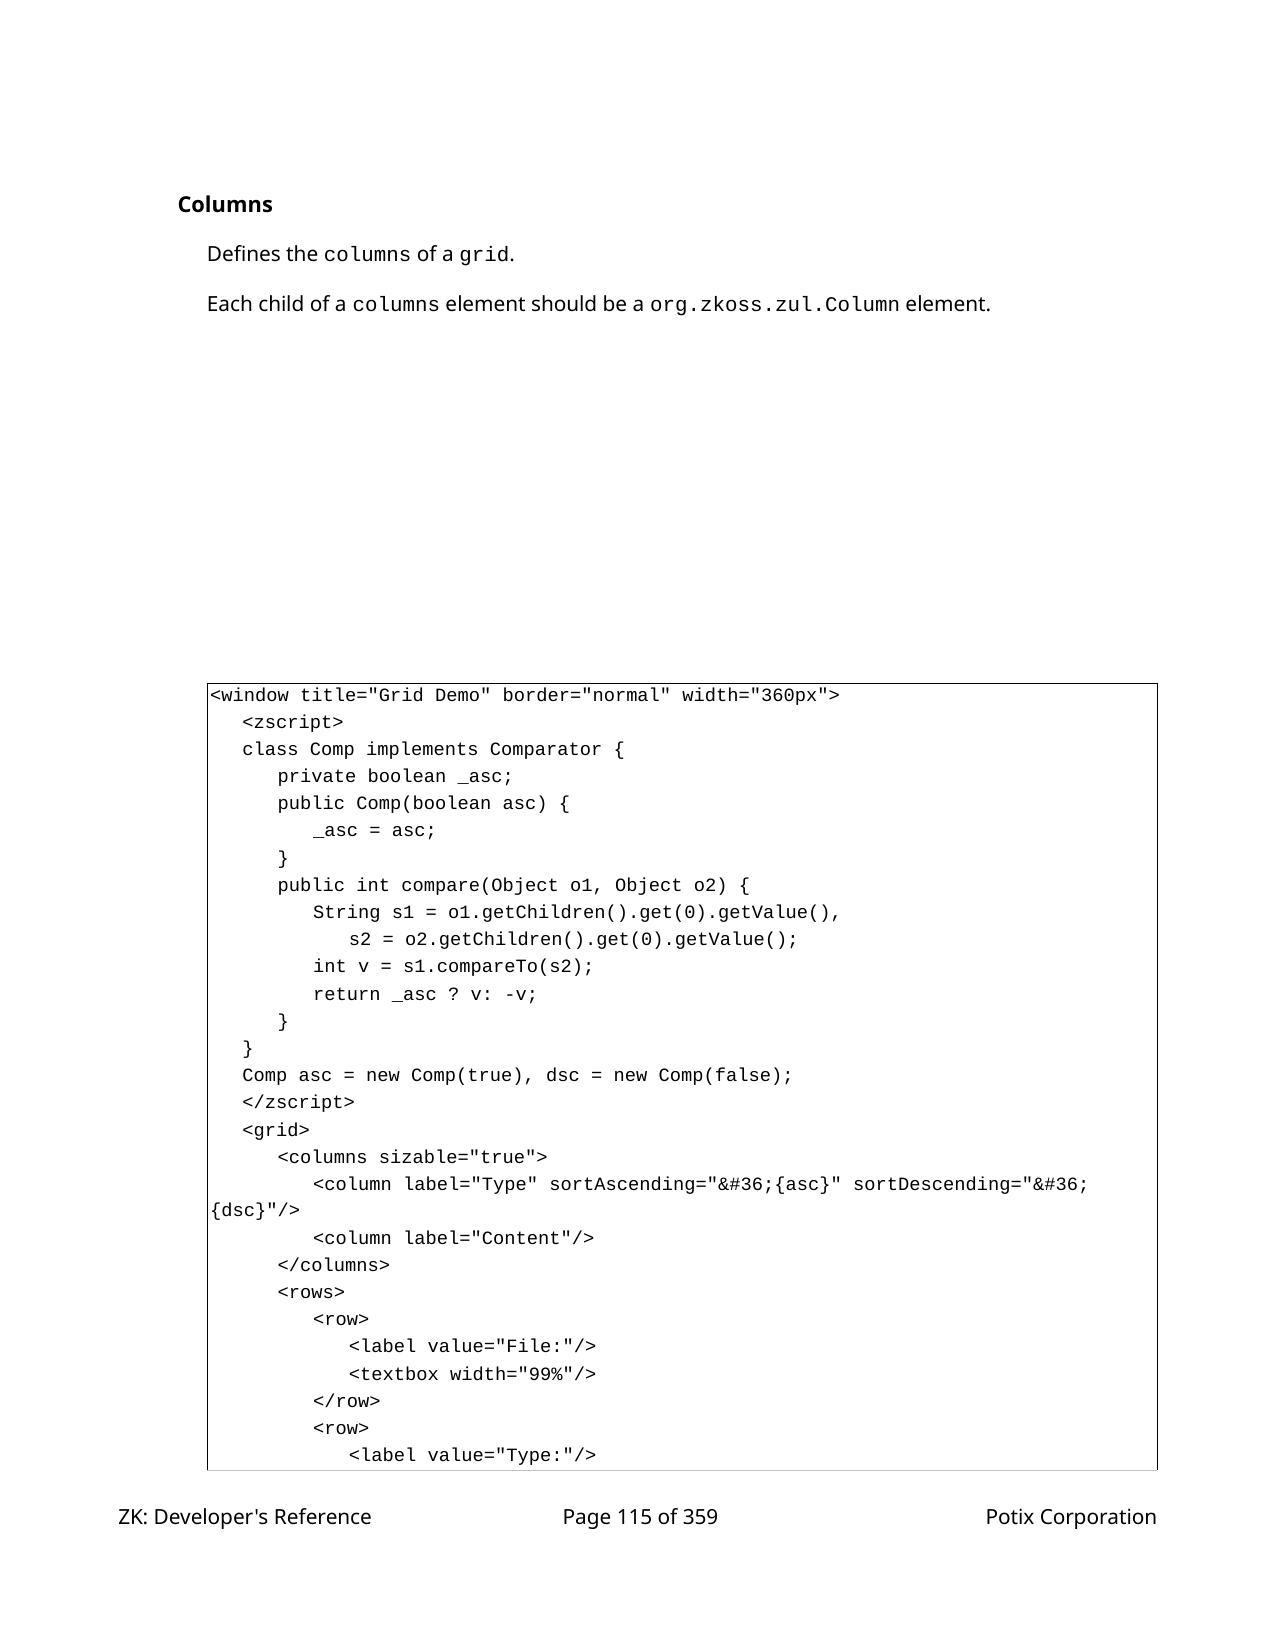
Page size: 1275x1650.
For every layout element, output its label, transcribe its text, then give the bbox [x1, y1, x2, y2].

text } [208, 846, 1157, 870]
text <grid> [208, 1117, 1157, 1142]
text _asc = asc; [208, 818, 1157, 843]
text int v = s1.compareTo(s2); [208, 954, 1157, 978]
text <rows> [208, 1280, 1157, 1304]
text <textbox width="99%"/> [208, 1361, 1157, 1386]
text <columns sizable="true"> [208, 1144, 1157, 1169]
text public Comp(boolean asc) { [208, 791, 1157, 815]
text Comp asc = new Comp(true), dsc = new Comp(false); [208, 1063, 1157, 1087]
subtitle Columns [177, 189, 1157, 219]
text private boolean _asc; [208, 764, 1157, 788]
text } [208, 1009, 1157, 1033]
text } [208, 1036, 1157, 1060]
text </columns> [208, 1253, 1157, 1277]
text String s1 = o1.getChildren().get(0).getValue(), [208, 900, 1157, 924]
text <label value="File:"/> [208, 1334, 1157, 1358]
text <window title="Grid Demo" border="normal" width="360px"> [208, 684, 1157, 707]
text s2 = o2.getChildren().get(0).getValue(); [208, 927, 1157, 951]
text <column label="Type" sortAscending="&#36;{asc}" sortDescending="&#36;{dsc}"/> [208, 1172, 1157, 1223]
text <column label="Content"/> [208, 1226, 1157, 1250]
text public int compare(Object o1, Object o2) { [208, 873, 1157, 897]
text </row> [208, 1389, 1157, 1413]
text <row> [208, 1416, 1157, 1440]
text <row> [208, 1307, 1157, 1331]
text <label value="Type:"/> [208, 1443, 1157, 1470]
text return _asc ? v: -v; [208, 981, 1157, 1006]
text class Comp implements Comparator { [208, 737, 1157, 761]
text <zscript> [208, 709, 1157, 734]
text Each child of a columns element should be a org.zkoss.zul.Column element. [207, 289, 1157, 317]
text Defines the columns of a grid. [207, 239, 1157, 268]
text </zscript> [208, 1090, 1157, 1114]
